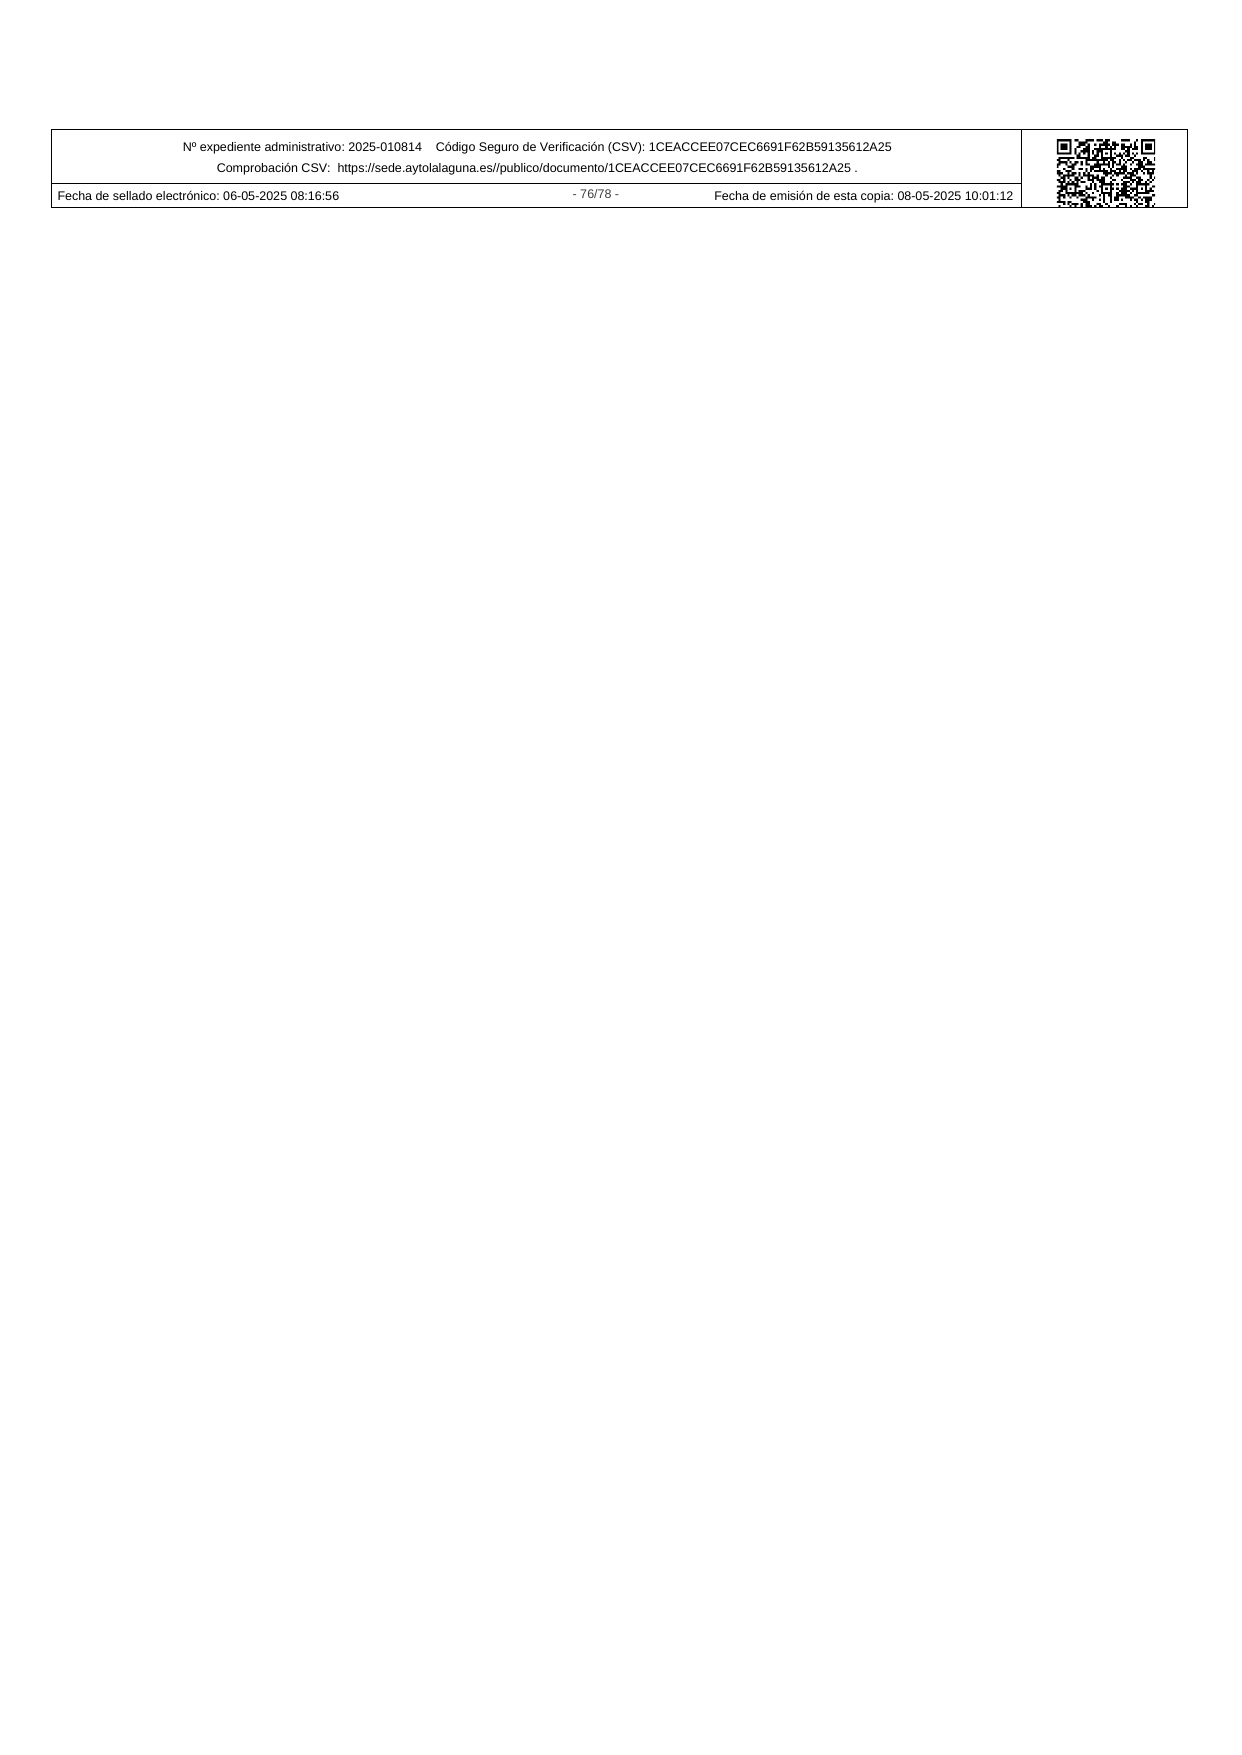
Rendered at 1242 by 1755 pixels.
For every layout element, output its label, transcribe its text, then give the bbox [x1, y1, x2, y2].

table_cell Nº expediente administrativo: 2025-010814 Código Seguro de Verificación (CSV): 1CEACCEE07CEC6691F62B59135612A25 Comprobación CSV: https://sede.aytolalaguna.es//publico/documento/1CEACCEE07CEC6691F62B59135612A25 . [52, 130, 1021, 183]
table_cell Fecha de sellado electrónico: 06-05-2025 08:16:56 - 76/78 - Fecha de emisión de esta copia: 08-05-2025 10:01:12 [52, 184, 1021, 207]
table_header [1022, 130, 1187, 207]
